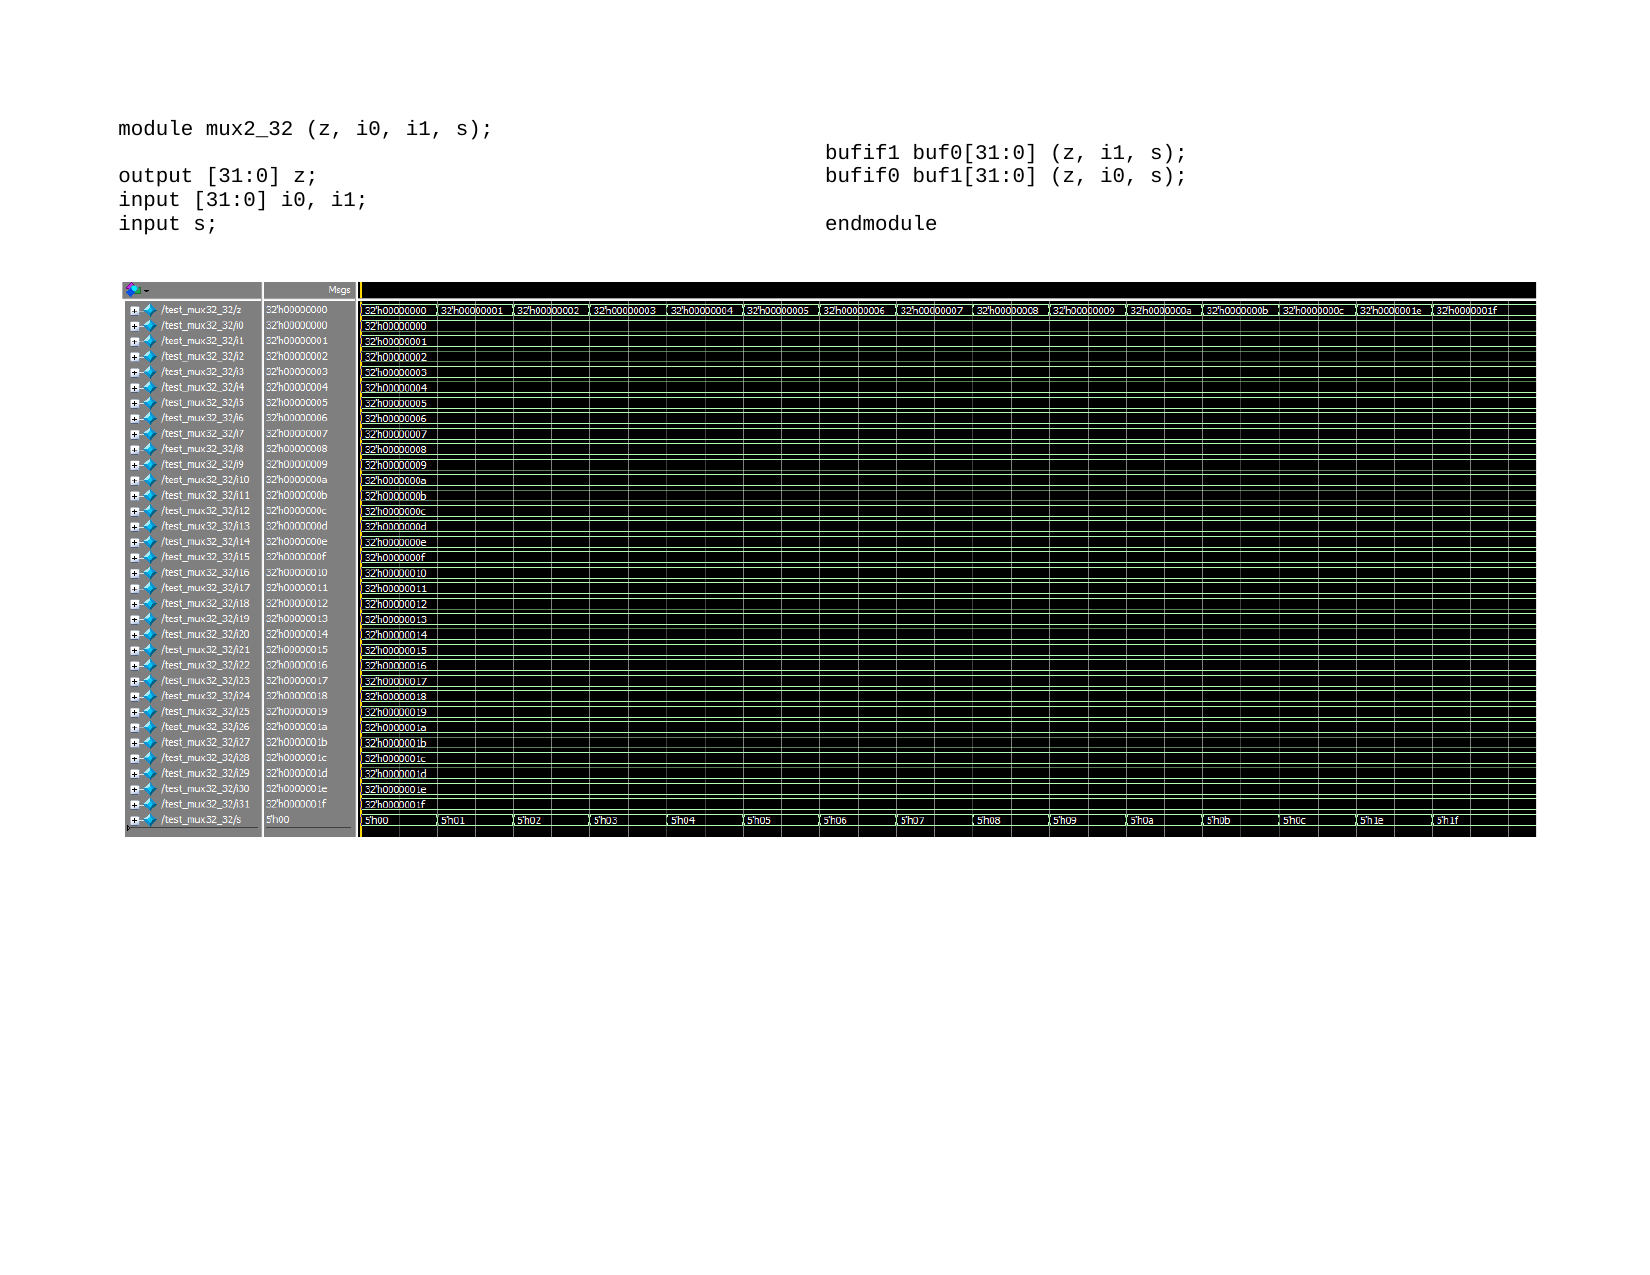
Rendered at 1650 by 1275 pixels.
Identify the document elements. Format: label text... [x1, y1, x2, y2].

text input s; [118, 213, 825, 236]
text bufif1 buf0[31:0] (z, i1, s); [825, 142, 1532, 165]
text bufif0 buf1[31:0] (z, i0, s); [825, 165, 1532, 189]
text output [31:0] z; [118, 165, 825, 189]
text input [31:0] i0, i1; [118, 189, 825, 213]
text module mux2_32 (z, i0, i1, s); [118, 118, 825, 142]
text endmodule [825, 213, 1532, 236]
picture [122, 282, 1537, 837]
